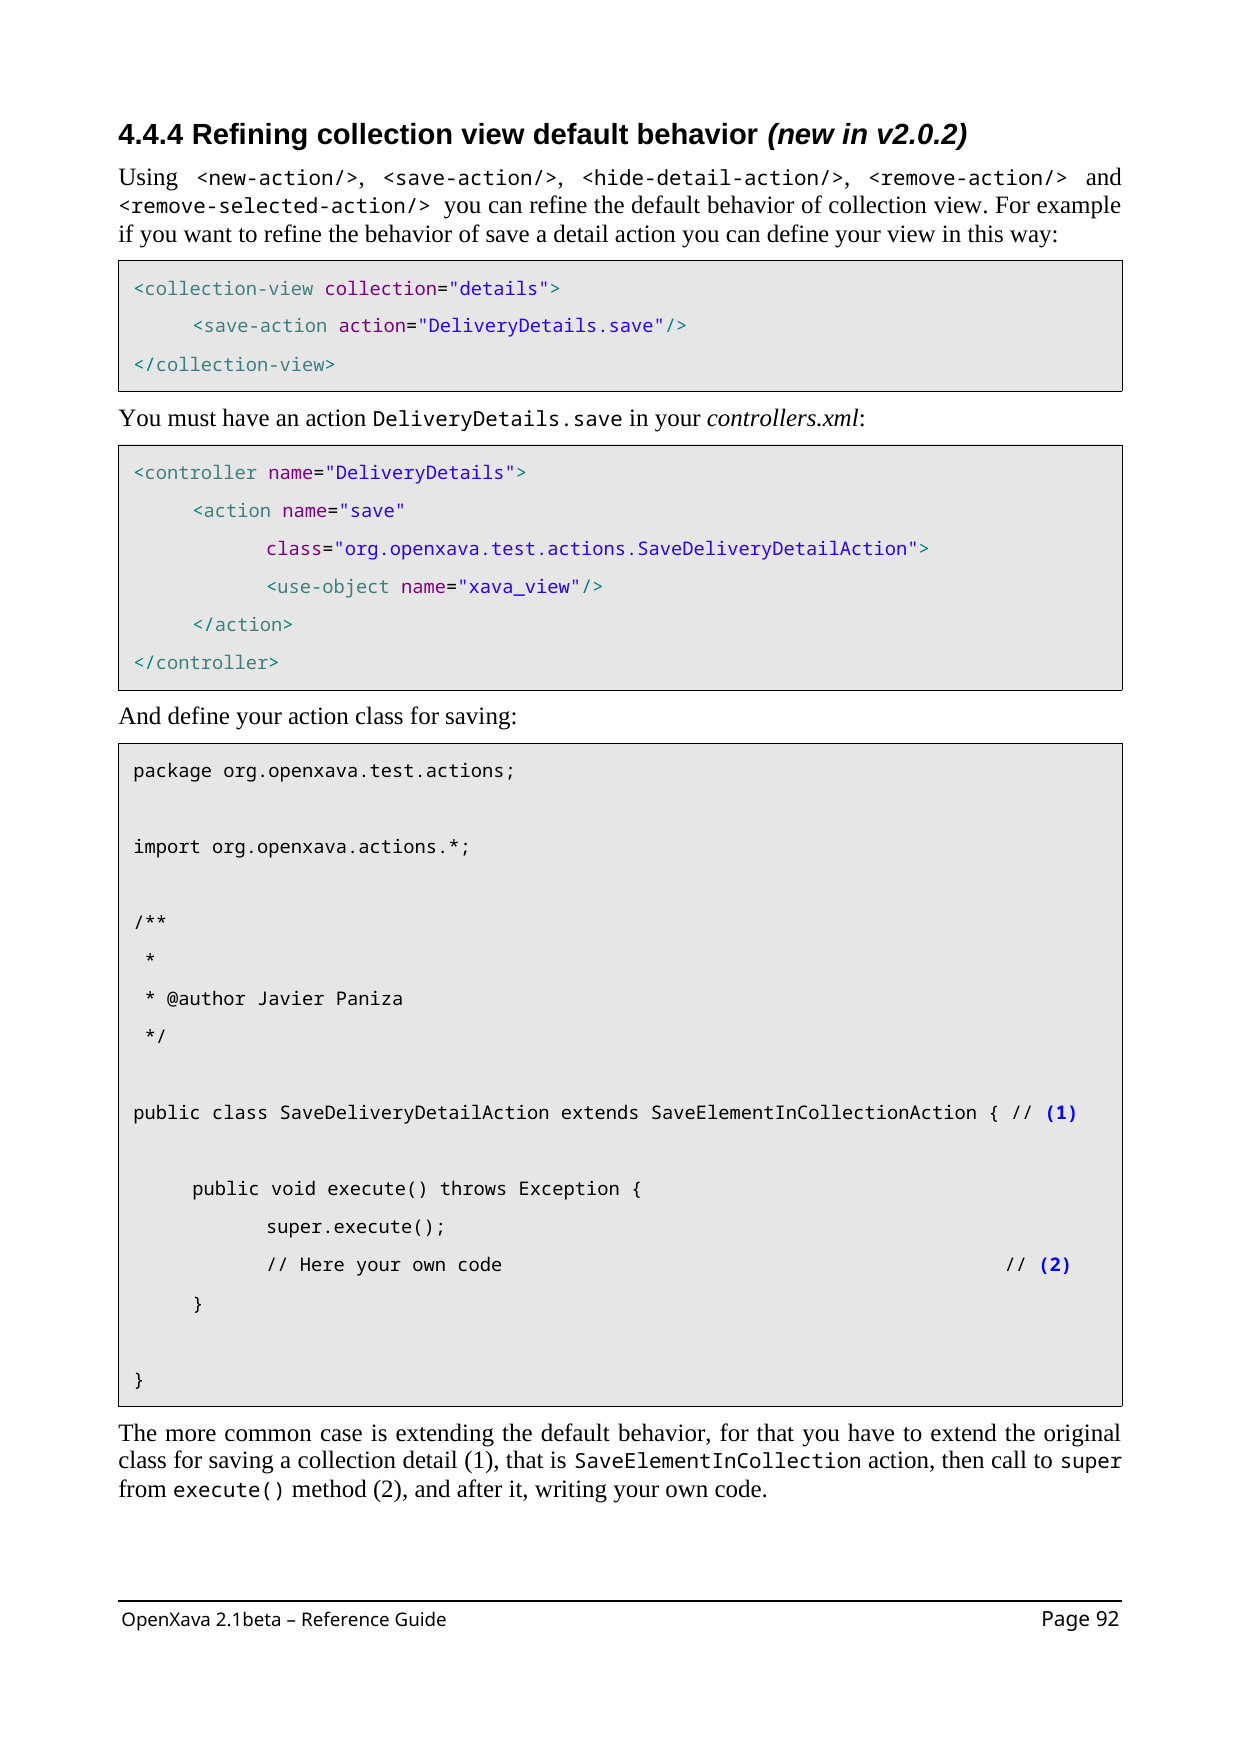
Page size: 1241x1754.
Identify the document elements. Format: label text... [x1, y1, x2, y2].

text The more common case is extending the default behavior, for that you have to extend the original class for saving a collection detail (1), that is SaveElementInCollection action, then call to super from execute() method (2), and after it, writing your own code. [118, 1419, 1122, 1503]
text * [119, 933, 1122, 971]
text * @author Javier Paniza [119, 971, 1122, 1009]
text </collection-view> [119, 336, 1122, 391]
text // Here your own code // (2) [119, 1237, 1122, 1275]
text You must have an action DeliveryDetails.save in your controllers.xml: [118, 404, 1122, 432]
text import org.openxava.actions.*; [119, 819, 1122, 857]
text /** [119, 895, 1122, 933]
subtitle Refining collection view default behavior (new in v2.0.2) [118, 118, 1122, 151]
text </controller> [119, 635, 1122, 690]
text <use-object name="xava_view"/> [119, 559, 1122, 597]
text <action name="save" [119, 483, 1122, 521]
text class="org.openxava.test.actions.SaveDeliveryDetailAction"> [119, 521, 1122, 559]
text public void execute() throws Exception { [119, 1161, 1122, 1199]
text <save-action action="DeliveryDetails.save"/> [119, 298, 1122, 336]
text package org.openxava.test.actions; [119, 744, 1122, 781]
text <collection-view collection="details"> [119, 261, 1122, 298]
text super.execute(); [119, 1199, 1122, 1237]
text And define your action class for saving: [118, 702, 1122, 730]
text public class SaveDeliveryDetailAction extends SaveElementInCollectionAction { // (1) [119, 1085, 1122, 1123]
text } [119, 1275, 1122, 1313]
text </action> [119, 597, 1122, 635]
text */ [119, 1009, 1122, 1047]
text Using <new-action/>, <save-action/>, <hide-detail-action/>, <remove-action/> and <remove-selected-action/> you can refine the default behavior of collection view. For example if you want to refine the behavior of save a detail action you can define your view in this way: [118, 163, 1122, 247]
text <controller name="DeliveryDetails"> [119, 446, 1122, 483]
text } [119, 1351, 1122, 1406]
